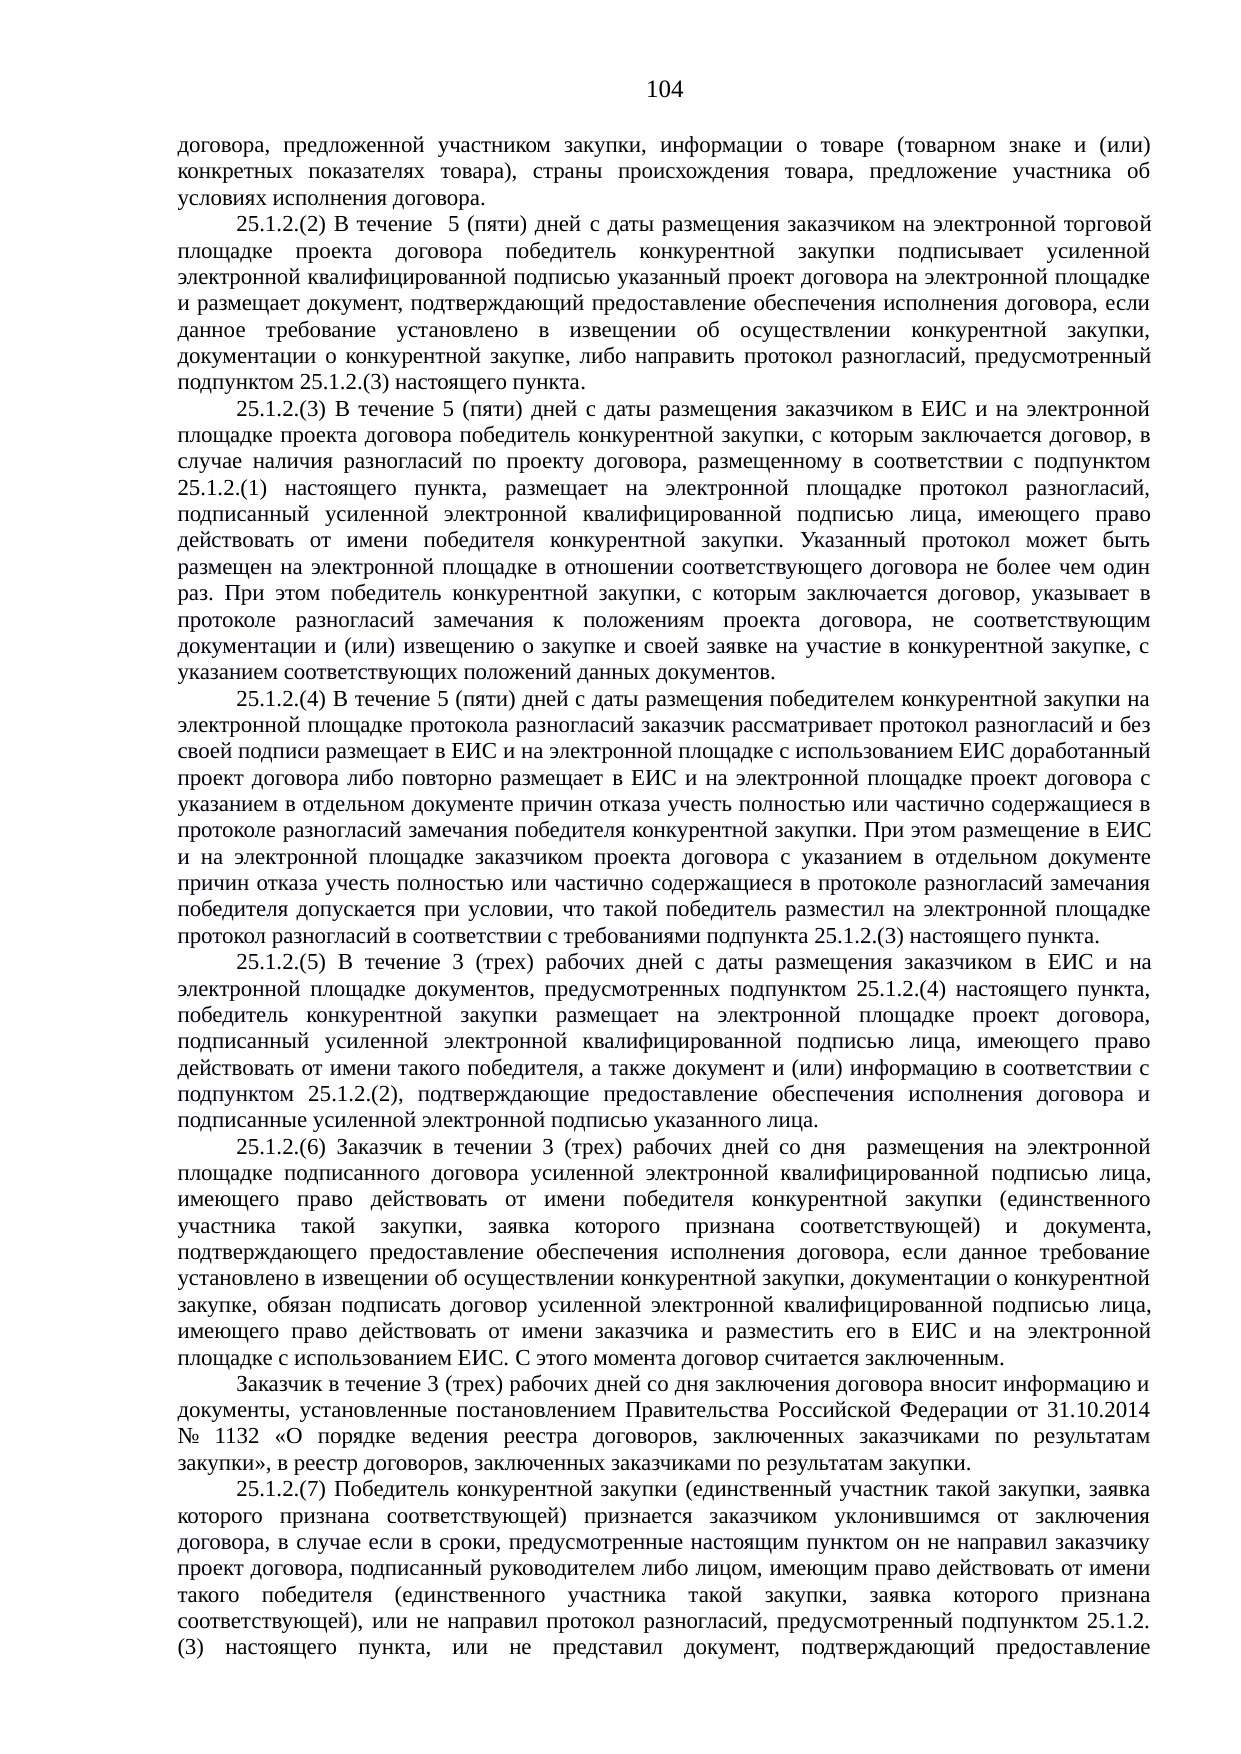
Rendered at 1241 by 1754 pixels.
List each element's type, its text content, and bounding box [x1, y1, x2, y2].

text 25.1.2.(7) Победитель конкурентной закупки (единственный участник такой закупки, заявка которого признана соответствующей) признается заказчиком уклонившимся от заключения договора, в случае если в сроки, предусмотренные настоящим пунктом он не направил заказчику проект договора, подписанный руководителем либо лицом, имеющим право действовать от имени такого победителя (единственного участника такой закупки, заявка которого признана соответствующей), или не направил протокол разногласий, предусмотренный подпунктом 25.1.2.(3) настоящего пункта, или не представил документ, подтверждающий предоставление [177, 1475, 1152, 1660]
text 25.1.2.(3) В течение 5 (пяти) дней с даты размещения заказчиком в ЕИС и на электронной площадке проекта договора победитель конкурентной закупки, с которым заключается договор, в случае наличия разногласий по проекту договора, размещенному в соответствии с подпунктом 25.1.2.(1) настоящего пункта, размещает на электронной площадке протокол разногласий, подписанный усиленной электронной квалифицированной подписью лица, имеющего право действовать от имени победителя конкурентной закупки. Указанный протокол может быть размещен на электронной площадке в отношении соответствующего договора не более чем один раз. При этом победитель конкурентной закупки, с которым заключается договор, указывает в протоколе разногласий замечания к положениям проекта договора, не соответствующим документации и (или) извещению о закупке и своей заявке на участие в конкурентной закупке, с указанием соответствующих положений данных документов. [177, 395, 1152, 685]
text 25.1.2.(6) Заказчик в течении 3 (трех) рабочих дней со дня размещения на электронной площадке подписанного договора усиленной электронной квалифицированной подписью лица, имеющего право действовать от имени победителя конкурентной закупки (единственного участника такой закупки, заявка которого признана соответствующей) и документа, подтверждающего предоставление обеспечения исполнения договора, если данное требование установлено в извещении об осуществлении конкурентной закупки, документации о конкурентной закупке, обязан подписать договор усиленной электронной квалифицированной подписью лица, имеющего право действовать от имени заказчика и разместить его в ЕИС и на электронной площадке с использованием ЕИС. С этого момента договор считается заключенным. [177, 1133, 1152, 1370]
text 25.1.2.(4) В течение 5 (пяти) дней с даты размещения победителем конкурентной закупки на электронной площадке протокола разногласий заказчик рассматривает протокол разногласий и без своей подписи размещает в ЕИС и на электронной площадке с использованием ЕИС доработанный проект договора либо повторно размещает в ЕИС и на электронной площадке проект договора с указанием в отдельном документе причин отказа учесть полностью или частично содержащиеся в протоколе разногласий замечания победителя конкурентной закупки. При этом размещение в ЕИС и на электронной площадке заказчиком проекта договора с указанием в отдельном документе причин отказа учесть полностью или частично содержащиеся в протоколе разногласий замечания победителя допускается при условии, что такой победитель разместил на электронной площадке протокол разногласий в соответствии с требованиями подпункта 25.1.2.(3) настоящего пункта. [177, 685, 1152, 948]
text договора, предложенной участником закупки, информации о товаре (товарном знаке и (или) конкретных показателях товара), страны происхождения товара, предложение участника об условиях исполнения договора. [177, 131, 1152, 210]
text 25.1.2.(2) В течение 5 (пяти) дней с даты размещения заказчиком на электронной торговой площадке проекта договора победитель конкурентной закупки подписывает усиленной электронной квалифицированной подписью указанный проект договора на электронной площадке и размещает документ, подтверждающий предоставление обеспечения исполнения договора, если данное требование установлено в извещении об осуществлении конкурентной закупки, документации о конкурентной закупке, либо направить протокол разногласий, предусмотренный подпунктом 25.1.2.(3) настоящего пункта. [177, 210, 1152, 395]
text Заказчик в течение 3 (трех) рабочих дней со дня заключения договора вносит информацию и документы, установленные постановлением Правительства Российской Федерации от 31.10.2014 № 1132 «О порядке ведения реестра договоров, заключенных заказчиками по результатам закупки», в реестр договоров, заключенных заказчиками по результатам закупки. [177, 1370, 1152, 1475]
text 25.1.2.(5) В течение 3 (трех) рабочих дней с даты размещения заказчиком в ЕИС и на электронной площадке документов, предусмотренных подпунктом 25.1.2.(4) настоящего пункта, победитель конкурентной закупки размещает на электронной площадке проект договора, подписанный усиленной электронной квалифицированной подписью лица, имеющего право действовать от имени такого победителя, а также документ и (или) информацию в соответствии с подпунктом 25.1.2.(2), подтверждающие предоставление обеспечения исполнения договора и подписанные усиленной электронной подписью указанного лица. [177, 948, 1152, 1133]
